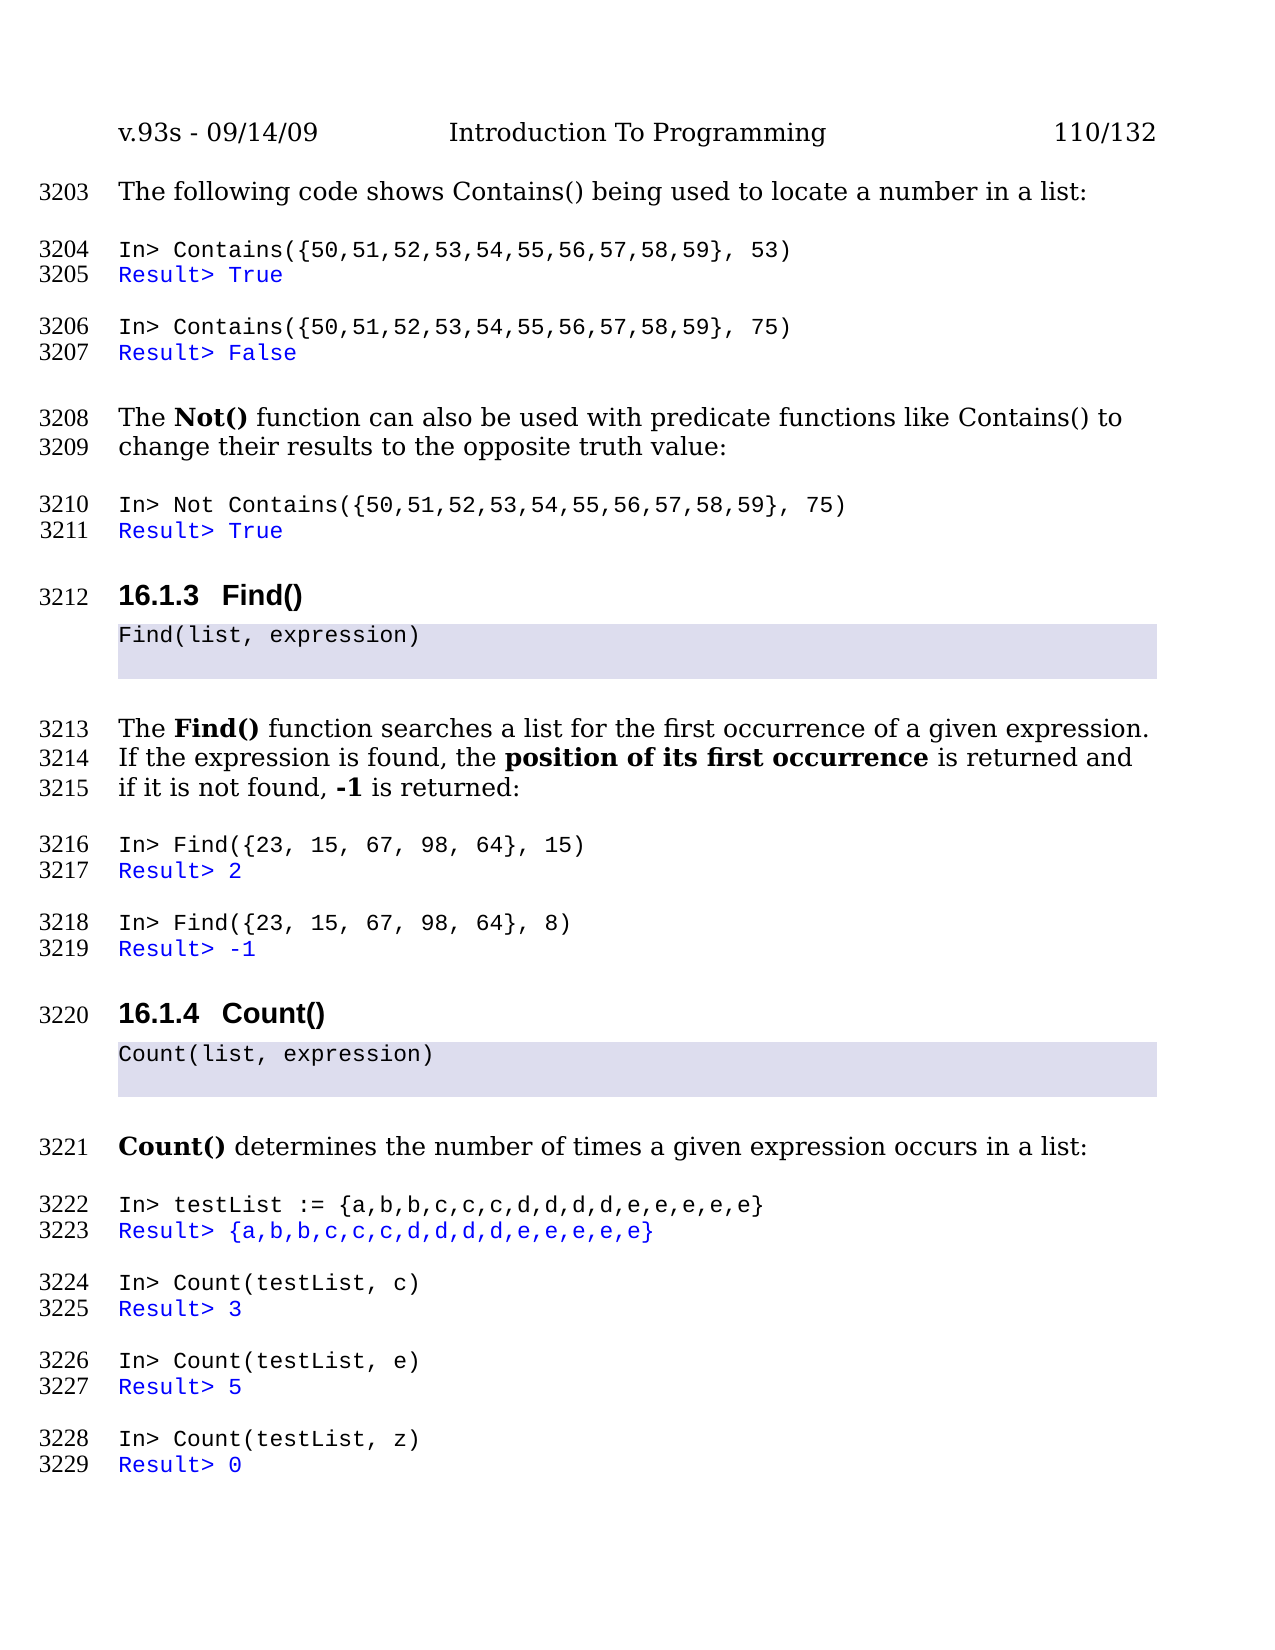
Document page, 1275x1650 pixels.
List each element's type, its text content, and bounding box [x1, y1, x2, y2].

text Result> True [118, 264, 1157, 290]
text The Not() function can also be used with predicate functions like Contains() to change their results to the opposite truth value: [118, 402, 1157, 461]
text Result> -1 [118, 938, 1157, 963]
text Result> 3 [118, 1297, 1157, 1323]
text The following code shows Contains() being used to locate a number in a list: [118, 177, 1157, 206]
text In> Count(testList, c) [118, 1272, 1157, 1297]
text In> Not Contains({50,51,52,53,54,55,56,57,58,59}, 75) [118, 493, 1157, 519]
text Result> False [118, 342, 1157, 368]
table_header Count(list, expression) [118, 1042, 1157, 1097]
text In> Find({23, 15, 67, 98, 64}, 8) [118, 912, 1157, 938]
text Count() determines the number of times a given expression occurs in a list: [118, 1132, 1157, 1162]
subtitle Count() [118, 997, 1157, 1030]
text Result> 2 [118, 860, 1157, 886]
text Result> 0 [118, 1453, 1157, 1479]
table_header Find(list, expression) [118, 624, 1157, 679]
text In> testList := {a,b,b,c,c,c,d,d,d,d,e,e,e,e,e} [118, 1194, 1157, 1220]
subtitle Find() [118, 578, 1157, 611]
text In> Contains({50,51,52,53,54,55,56,57,58,59}, 75) [118, 316, 1157, 342]
text Result> True [118, 519, 1157, 545]
text In> Contains({50,51,52,53,54,55,56,57,58,59}, 53) [118, 238, 1157, 264]
text Result> 5 [118, 1375, 1157, 1401]
text In> Count(testList, z) [118, 1427, 1157, 1453]
text Result> {a,b,b,c,c,c,d,d,d,d,e,e,e,e,e} [118, 1220, 1157, 1246]
text In> Find({23, 15, 67, 98, 64}, 15) [118, 834, 1157, 860]
text In> Count(testList, e) [118, 1349, 1157, 1375]
text The Find() function searches a list for the first occurrence of a given expression. If the expression is found, the position of its first occurrence is returned and if it is not found, -1 is returned: [118, 714, 1157, 802]
